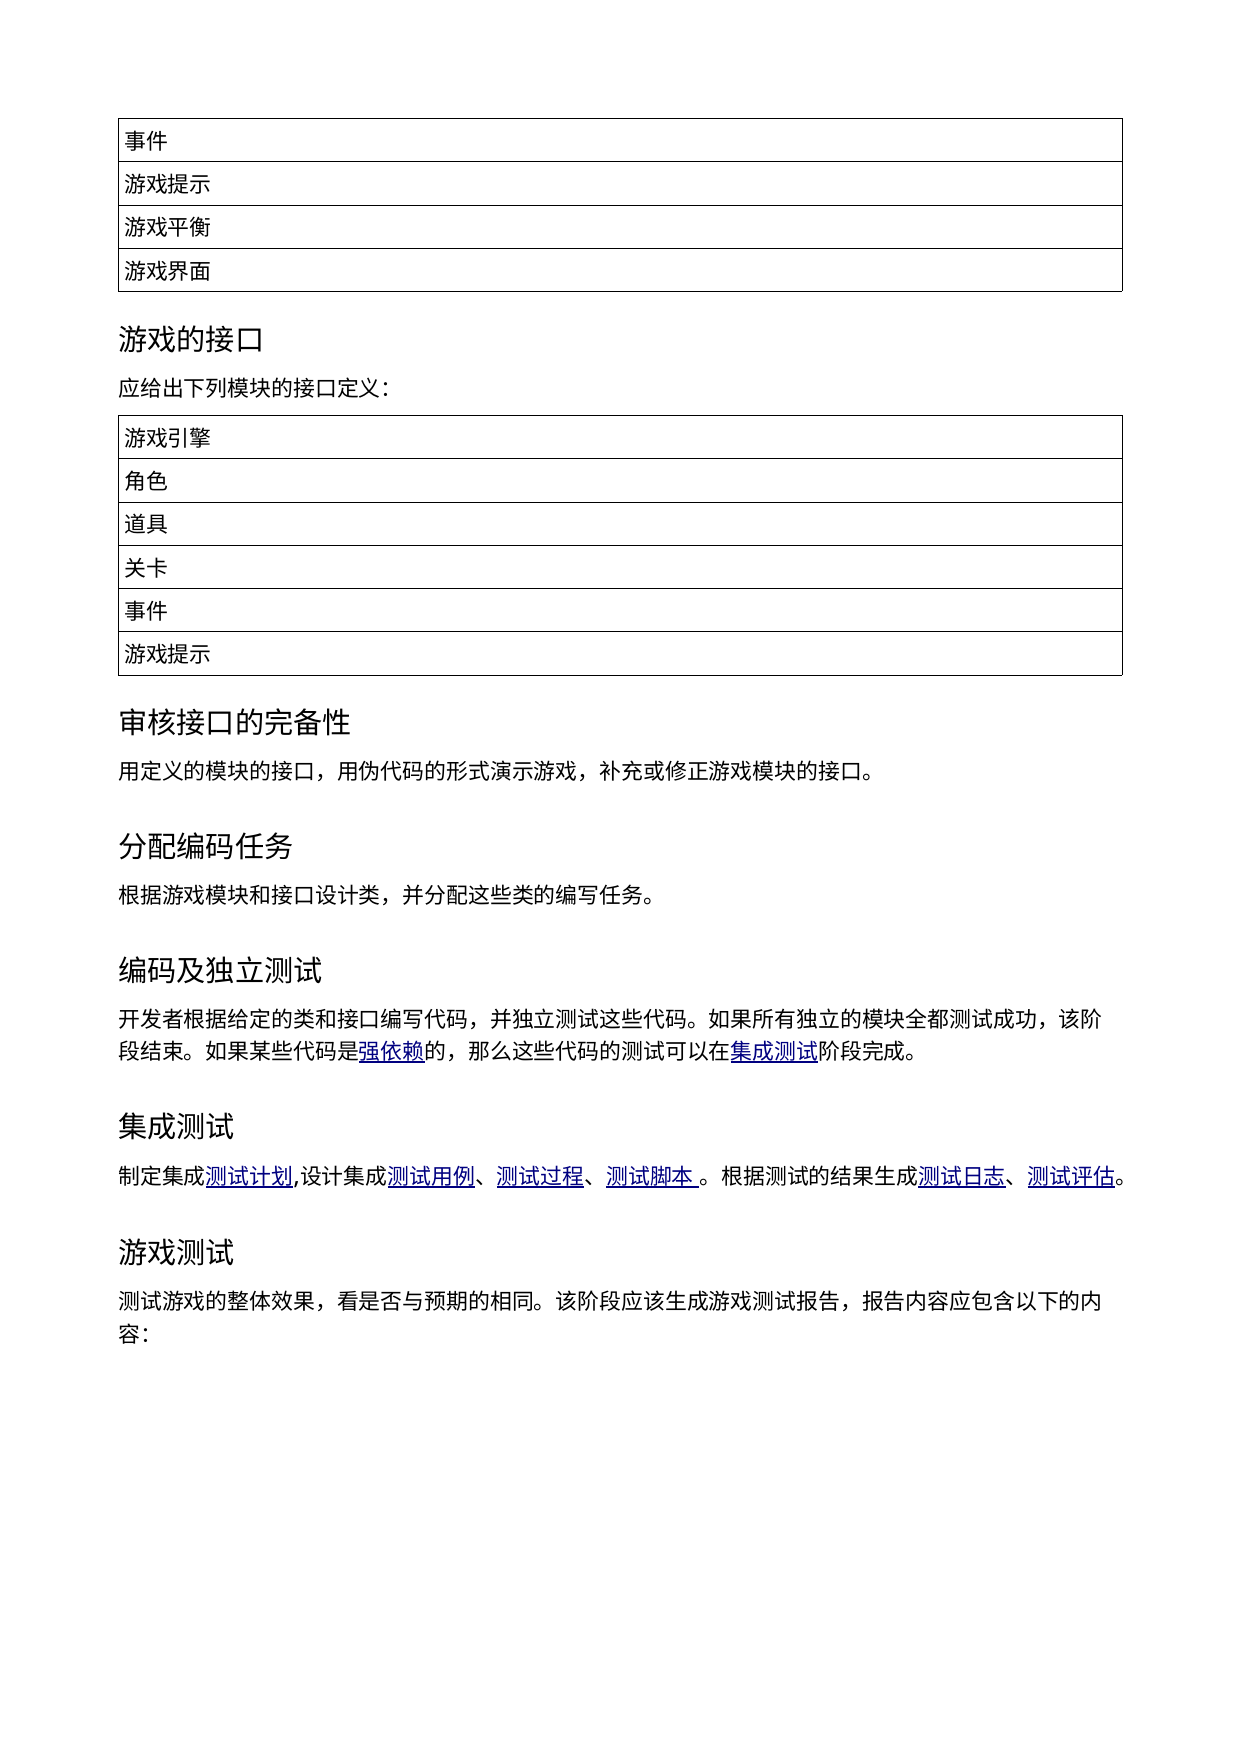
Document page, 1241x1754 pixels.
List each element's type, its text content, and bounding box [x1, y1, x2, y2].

text 用定义的模块的接口，用伪代码的形式演示游戏，补充或修正游戏模块的接口。 [118, 754, 1122, 786]
subtitle 审核接口的完备性 [118, 699, 1122, 742]
table_cell 关卡 [119, 546, 1122, 588]
table_cell 角色 [119, 459, 1122, 502]
text 根据游戏模块和接口设计类，并分配这些类的编写任务。 [118, 878, 1122, 910]
table_cell 游戏提示 [119, 162, 1122, 204]
text 测试游戏的整体效果，看是否与预期的相同。该阶段应该生成游戏测试报告，报告内容应包含以下的内容： [118, 1284, 1122, 1350]
table_cell 游戏界面 [119, 249, 1122, 291]
table_cell 道具 [119, 503, 1122, 545]
subtitle 编码及独立测试 [118, 947, 1122, 990]
table_cell 事件 [119, 589, 1122, 631]
table_cell 游戏提示 [119, 632, 1122, 674]
subtitle 集成测试 [118, 1103, 1122, 1146]
text 开发者根据给定的类和接口编写代码，并独立测试这些代码。如果所有独立的模块全都测试成功，该阶段结束。如果某些代码是强依赖的，那么这些代码的测试可以在集成测试阶段完成。 [118, 1002, 1122, 1066]
text 制定集成测试计划,设计集成测试用例、测试过程、测试脚本 。根据测试的结果生成测试日志、测试评估。 [118, 1158, 1122, 1192]
table_cell 事件 [119, 119, 1122, 161]
table_cell 游戏平衡 [119, 206, 1122, 248]
subtitle 游戏测试 [118, 1229, 1122, 1272]
text 应给出下列模块的接口定义： [118, 371, 1122, 403]
table_header 游戏引擎 [119, 416, 1122, 458]
subtitle 分配编码任务 [118, 823, 1122, 866]
subtitle 游戏的接口 [118, 316, 1122, 358]
